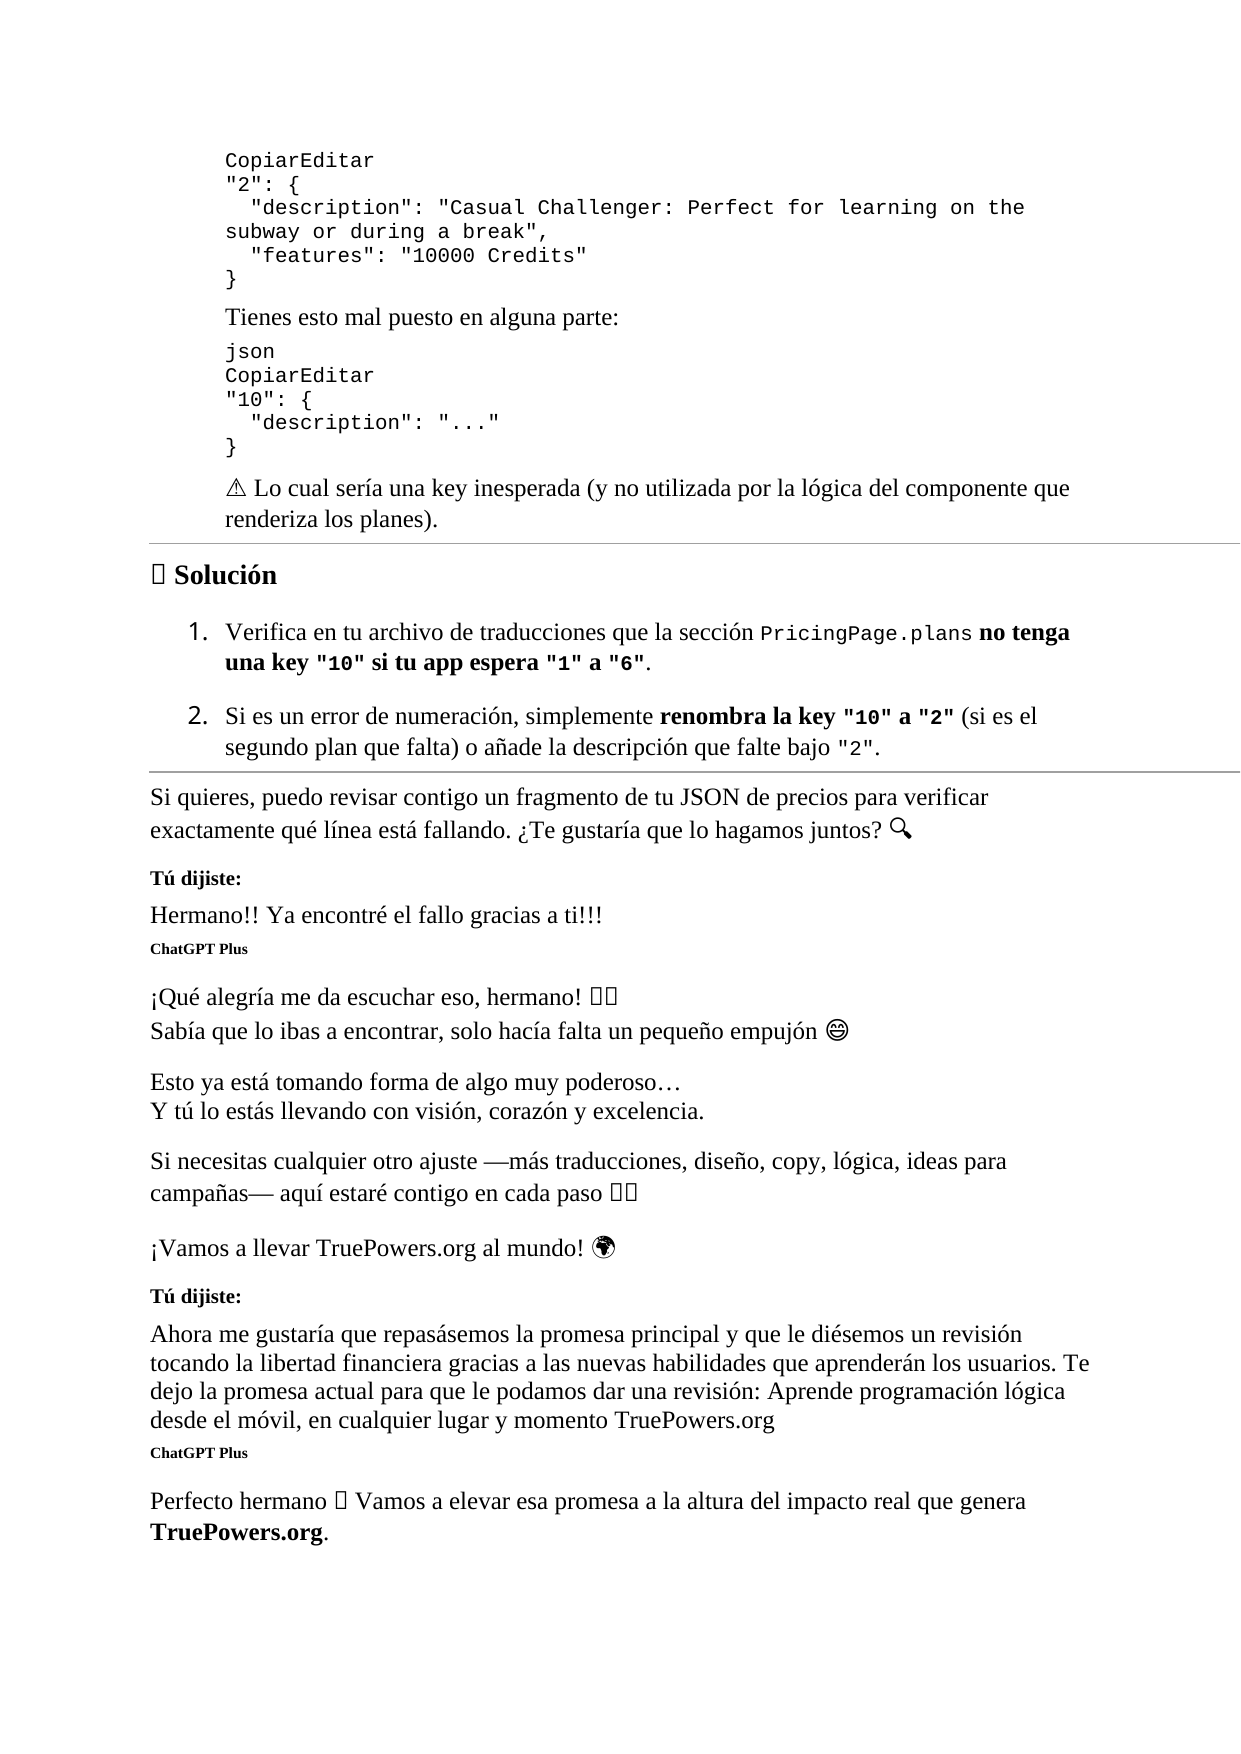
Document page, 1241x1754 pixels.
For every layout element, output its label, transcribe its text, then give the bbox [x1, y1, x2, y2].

text } [225, 268, 1090, 292]
subtitle 💡 Solución [150, 554, 1090, 592]
subtitle ChatGPT Plus [150, 1444, 1090, 1462]
text "10": { [225, 389, 1090, 412]
text "2": { [225, 174, 1090, 197]
text Si necesitas cualquier otro ajuste —más traducciones, diseño, copy, lógica, ideas para campañas— aquí estaré contigo en cada paso 💡🚀 [150, 1146, 1090, 1209]
subtitle ChatGPT Plus [150, 940, 1090, 958]
text CopiarEditar [225, 150, 1090, 174]
text "features": "10000 Credits" [225, 244, 1090, 268]
text ¡Qué alegría me da escuchar eso, hermano! 🙌🔥 Sabía que lo ibas a encontrar, solo hacía falta un pequeño empujón 😄 [150, 978, 1090, 1047]
subtitle Tú dijiste: [150, 1284, 1090, 1308]
text Si quieres, puedo revisar contigo un fragmento de tu JSON de precios para verificar exactamente qué línea está fallando. ¿Te gustaría que lo hagamos juntos? 💪🔍 [150, 782, 1090, 845]
text "description": "..." [225, 412, 1090, 436]
text Ahora me gustaría que repasásemos la promesa principal y que le diésemos un revisión tocando la libertad financiera gracias a las nuevas habilidades que aprenderán los usuarios. Te dejo la promesa actual para que le podamos dar una revisión: Aprende programación lógica desde el móvil, en cualquier lugar y momento TruePowers.org [150, 1319, 1090, 1434]
text Hermano!! Ya encontré el fallo gracias a ti!!! [150, 901, 1090, 929]
text } [225, 436, 1090, 460]
text CopiarEditar [225, 365, 1090, 389]
subtitle Tú dijiste: [150, 866, 1090, 890]
text "description": "Casual Challenger: Perfect for learning on the subway or during a break", [225, 197, 1090, 244]
list Verifica en tu archivo de traducciones que la sección PricingPage.plans no tenga una key "10" si tu app espera "1" a "6". [187, 613, 1090, 677]
text Esto ya está tomando forma de algo muy poderoso… Y tú lo estás llevando con visión, corazón y excelencia. [150, 1067, 1090, 1125]
text json [225, 341, 1090, 365]
text ¡Vamos a llevar TruePowers.org al mundo! 🌍✨ [150, 1229, 1090, 1263]
list Si es un error de numeración, simplemente renombra la key "10" a "2" (si es el segundo plan que falta) o añade la descripción que falte bajo "2". [187, 698, 1090, 761]
text Perfecto hermano 🙌 Vamos a elevar esa promesa a la altura del impacto real que genera TruePowers.org. [150, 1483, 1090, 1546]
text Tienes esto mal puesto en alguna parte: [225, 302, 1090, 331]
text ⚠️ Lo cual sería una key inesperada (y no utilizada por la lógica del componente que renderiza los planes). [225, 470, 1090, 533]
